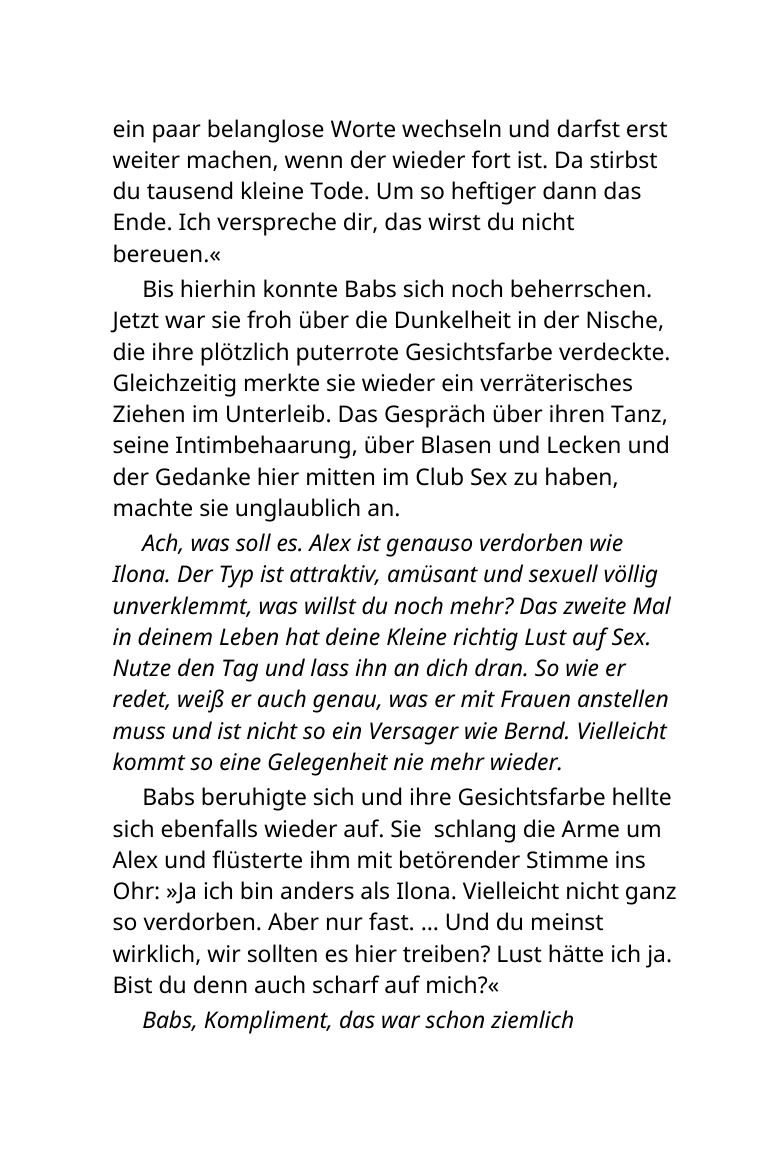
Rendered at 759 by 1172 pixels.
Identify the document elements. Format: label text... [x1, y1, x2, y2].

text Ach, was soll es. Alex ist genauso verdorben wie Ilona. Der Typ ist attraktiv, amüsant und sexuell völlig unverklemmt, was willst du noch mehr? Das zweite Mal in deinem Leben hat deine Kleine richtig Lust auf Sex. Nutze den Tag und lass ihn an dich dran. So wie er redet, weiß er auch genau, was er mit Frauen anstellen muss und ist nicht so ein Versager wie Bernd. Vielleicht kommt so eine Gelegenheit nie mehr wieder. [112, 527, 684, 777]
text Babs beruhigte sich und ihre Gesichtsfarbe hellte sich ebenfalls wieder auf. Sie schlang die Arme um Alex und flüsterte ihm mit betörender Stimme ins Ohr: »Ja ich bin anders als Ilona. Vielleicht nicht ganz so verdorben. Aber nur fast. … Und du meinst wirklich, wir sollten es hier treiben? Lust hätte ich ja. Bist du denn auch scharf auf mich?« [112, 781, 684, 1000]
text ein paar belanglose Worte wechseln und darfst erst weiter machen, wenn der wieder fort ist. Da stirbst du tausend kleine Tode. Um so heftiger dann das Ende. Ich verspreche dir, das wirst du nicht bereuen.« [112, 112, 684, 269]
text Babs, Kompliment, das war schon ziemlich [112, 1004, 684, 1035]
text Bis hierhin konnte Babs sich noch beherrschen. Jetzt war sie froh über die Dunkelheit in der Nische, die ihre plötzlich puterrote Gesichtsfarbe verdeckte. Gleichzeitig merkte sie wieder ein verräterisches Ziehen im Unterleib. Das Gespräch über ihren Tanz, seine Intimbehaarung, über Blasen und Lecken und der Gedanke hier mitten im Club Sex zu haben, machte sie unglaublich an. [112, 273, 684, 523]
